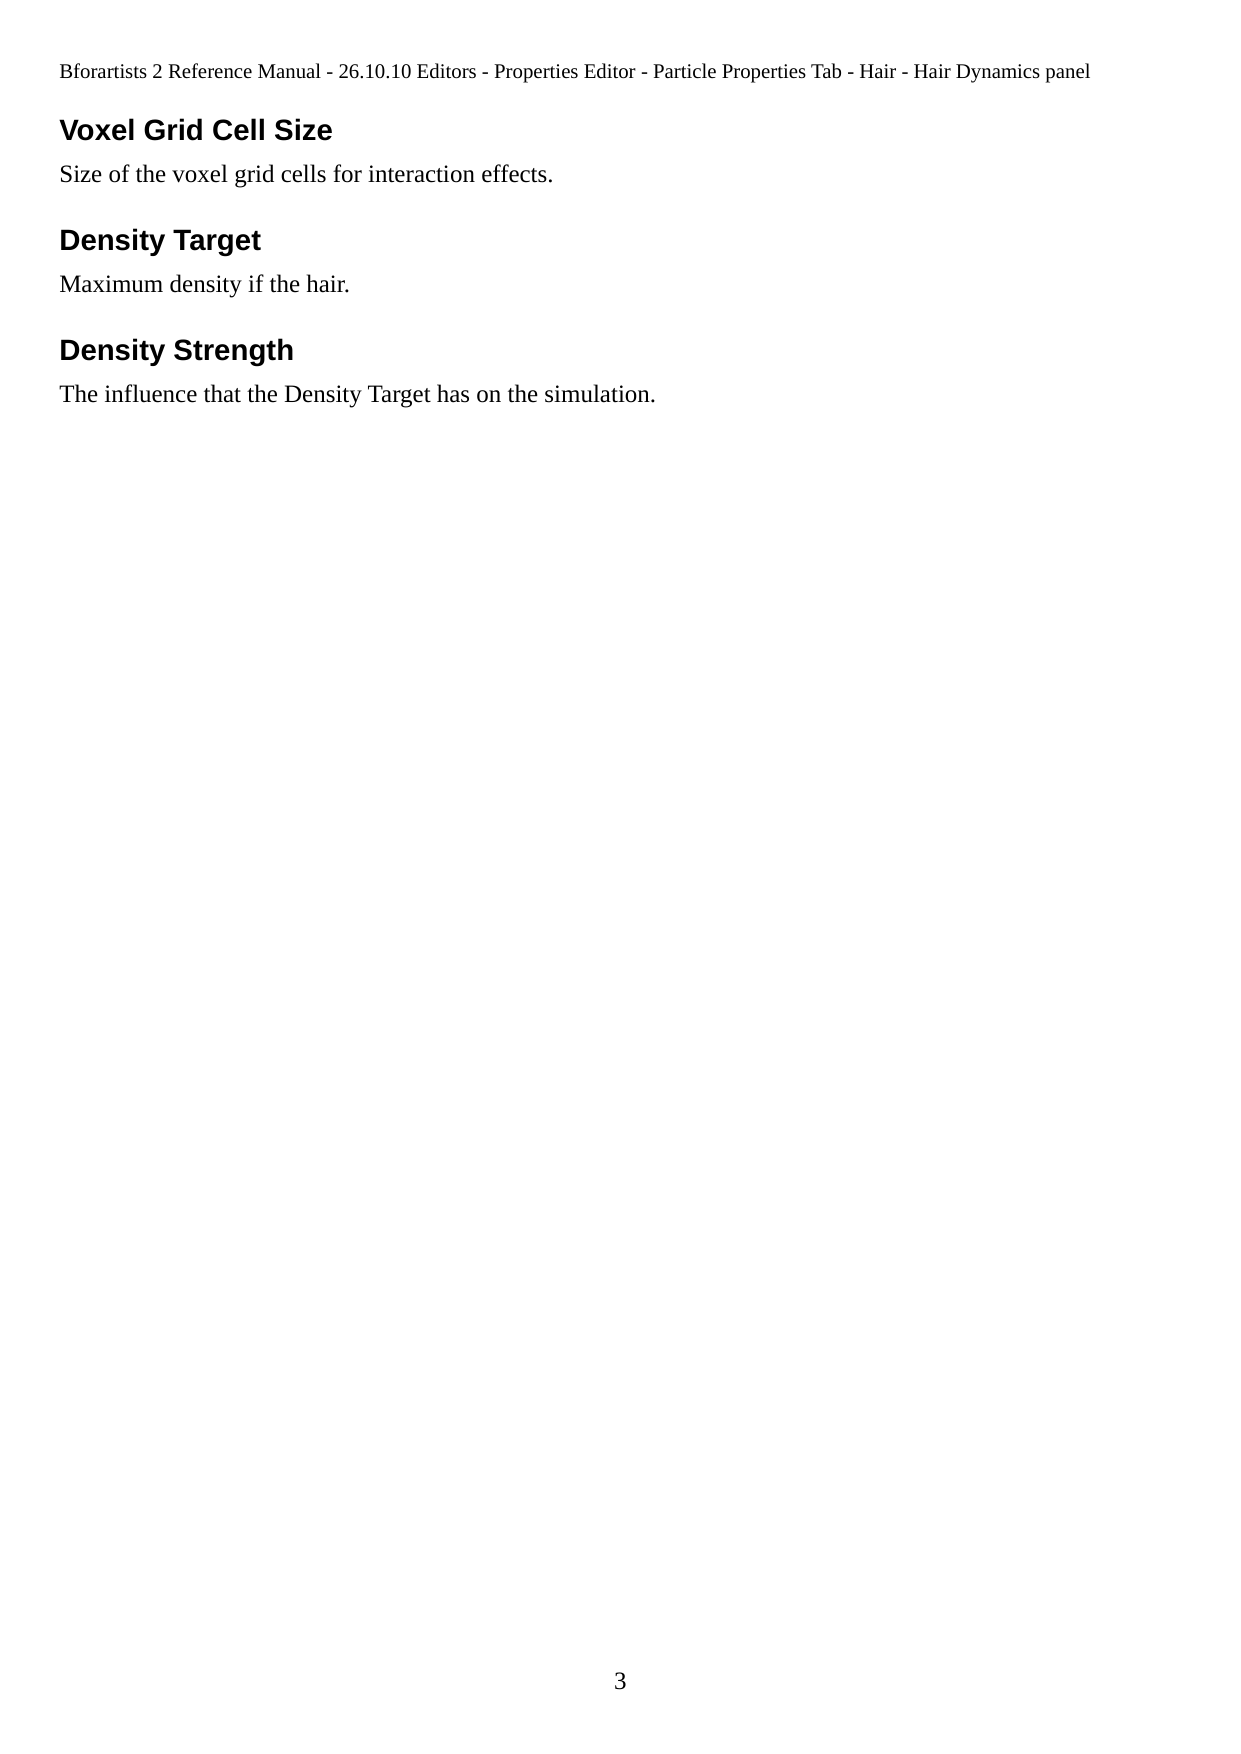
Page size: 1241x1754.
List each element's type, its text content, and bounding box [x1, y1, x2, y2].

subtitle Density Target [59, 222, 1181, 256]
text The influence that the Density Target has on the simulation. [59, 379, 1181, 407]
subtitle Voxel Grid Cell Size [59, 113, 1181, 146]
text Maximum density if the hair. [59, 269, 1181, 297]
text Size of the voxel grid cells for interaction effects. [59, 159, 1181, 188]
subtitle Density Strength [59, 332, 1181, 366]
